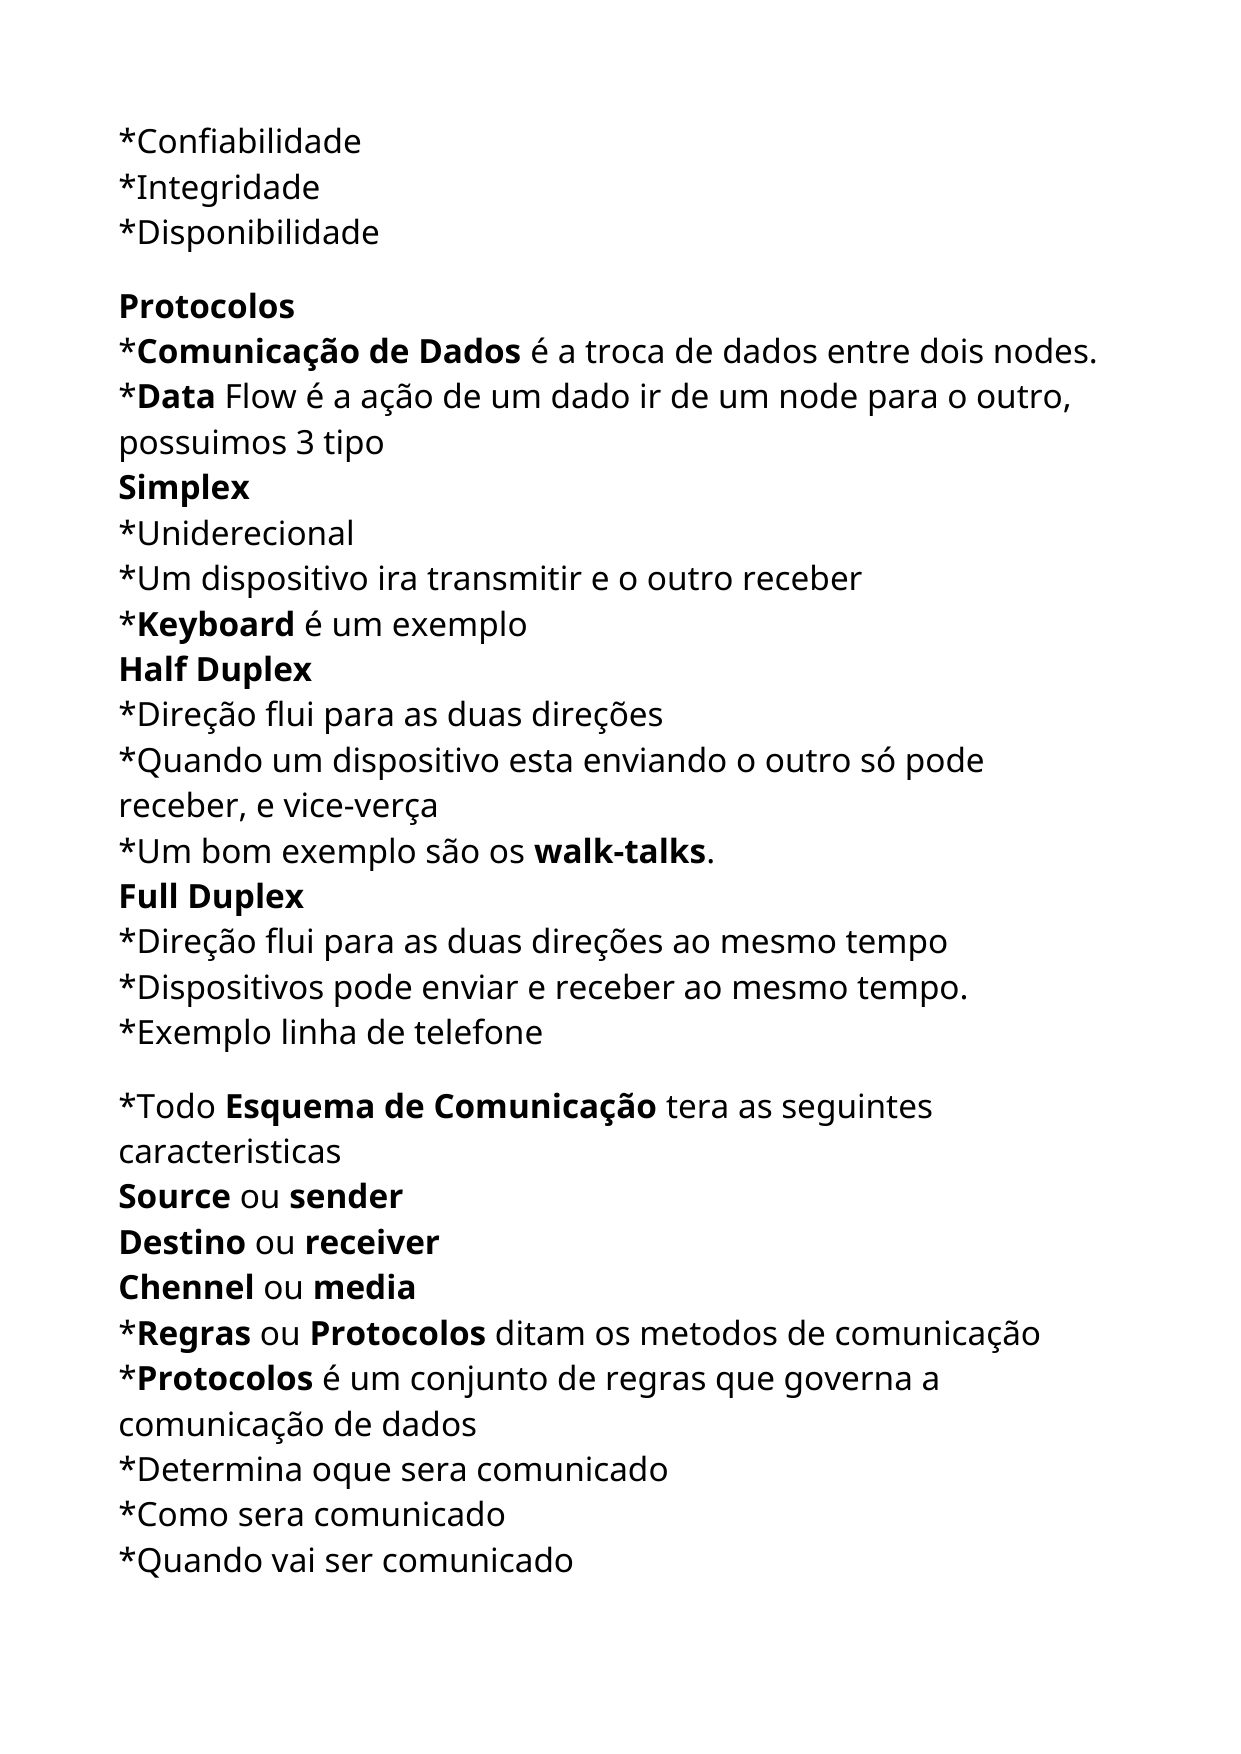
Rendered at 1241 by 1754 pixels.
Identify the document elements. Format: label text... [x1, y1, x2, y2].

text *Confiabilidade [118, 118, 1122, 163]
text Source ou sender [118, 1173, 1122, 1219]
text *Quando vai ser comunicado [118, 1537, 1122, 1582]
text *Data Flow é a ação de um dado ir de um node para o outro, possuimos 3 tipo [118, 373, 1122, 464]
text Protocolos [118, 282, 1122, 328]
text *Disponibilidade [118, 209, 1122, 254]
text *Exemplo linha de telefone [118, 1009, 1122, 1054]
text Chennel ou media [118, 1264, 1122, 1309]
text Destino ou receiver [118, 1219, 1122, 1264]
text Half Duplex [118, 646, 1122, 691]
text Simplex [118, 464, 1122, 509]
text *Determina oque sera comunicado [118, 1446, 1122, 1491]
text *Um bom exemplo são os walk-talks. [118, 827, 1122, 873]
text *Uniderecional [118, 509, 1122, 555]
text *Dispositivos pode enviar e receber ao mesmo tempo. [118, 964, 1122, 1009]
text *Todo Esquema de Comunicação tera as seguintes caracteristicas [118, 1082, 1122, 1173]
text *Protocolos é um conjunto de regras que governa a comunicação de dados [118, 1355, 1122, 1446]
text *Regras ou Protocolos ditam os metodos de comunicação [118, 1309, 1122, 1355]
text *Comunicação de Dados é a troca de dados entre dois nodes. [118, 328, 1122, 373]
text *Como sera comunicado [118, 1491, 1122, 1537]
text *Direção flui para as duas direções [118, 691, 1122, 737]
text *Keyboard é um exemplo [118, 600, 1122, 646]
text Full Duplex [118, 873, 1122, 918]
text *Um dispositivo ira transmitir e o outro receber [118, 555, 1122, 600]
text *Direção flui para as duas direções ao mesmo tempo [118, 918, 1122, 964]
text *Quando um dispositivo esta enviando o outro só pode receber, e vice-verça [118, 737, 1122, 827]
text *Integridade [118, 163, 1122, 209]
